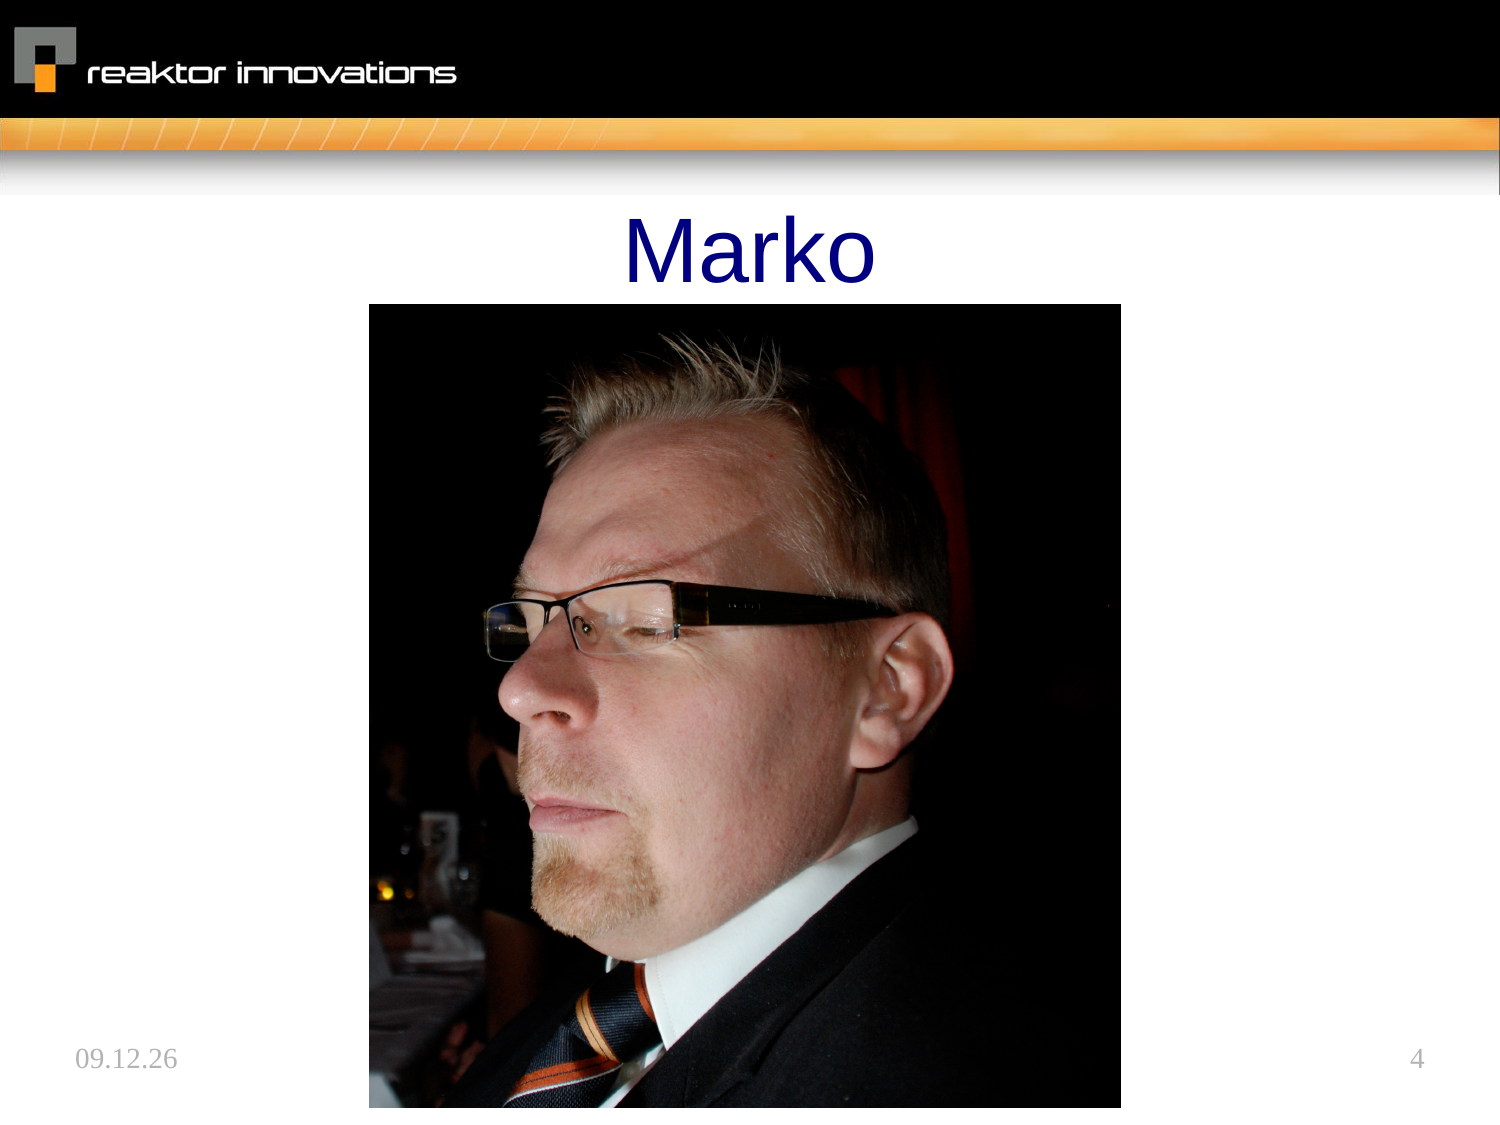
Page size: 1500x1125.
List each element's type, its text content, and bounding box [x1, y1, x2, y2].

picture [369, 304, 1121, 1108]
picture [0, 0, 1500, 195]
title Marko [75, 164, 1425, 338]
